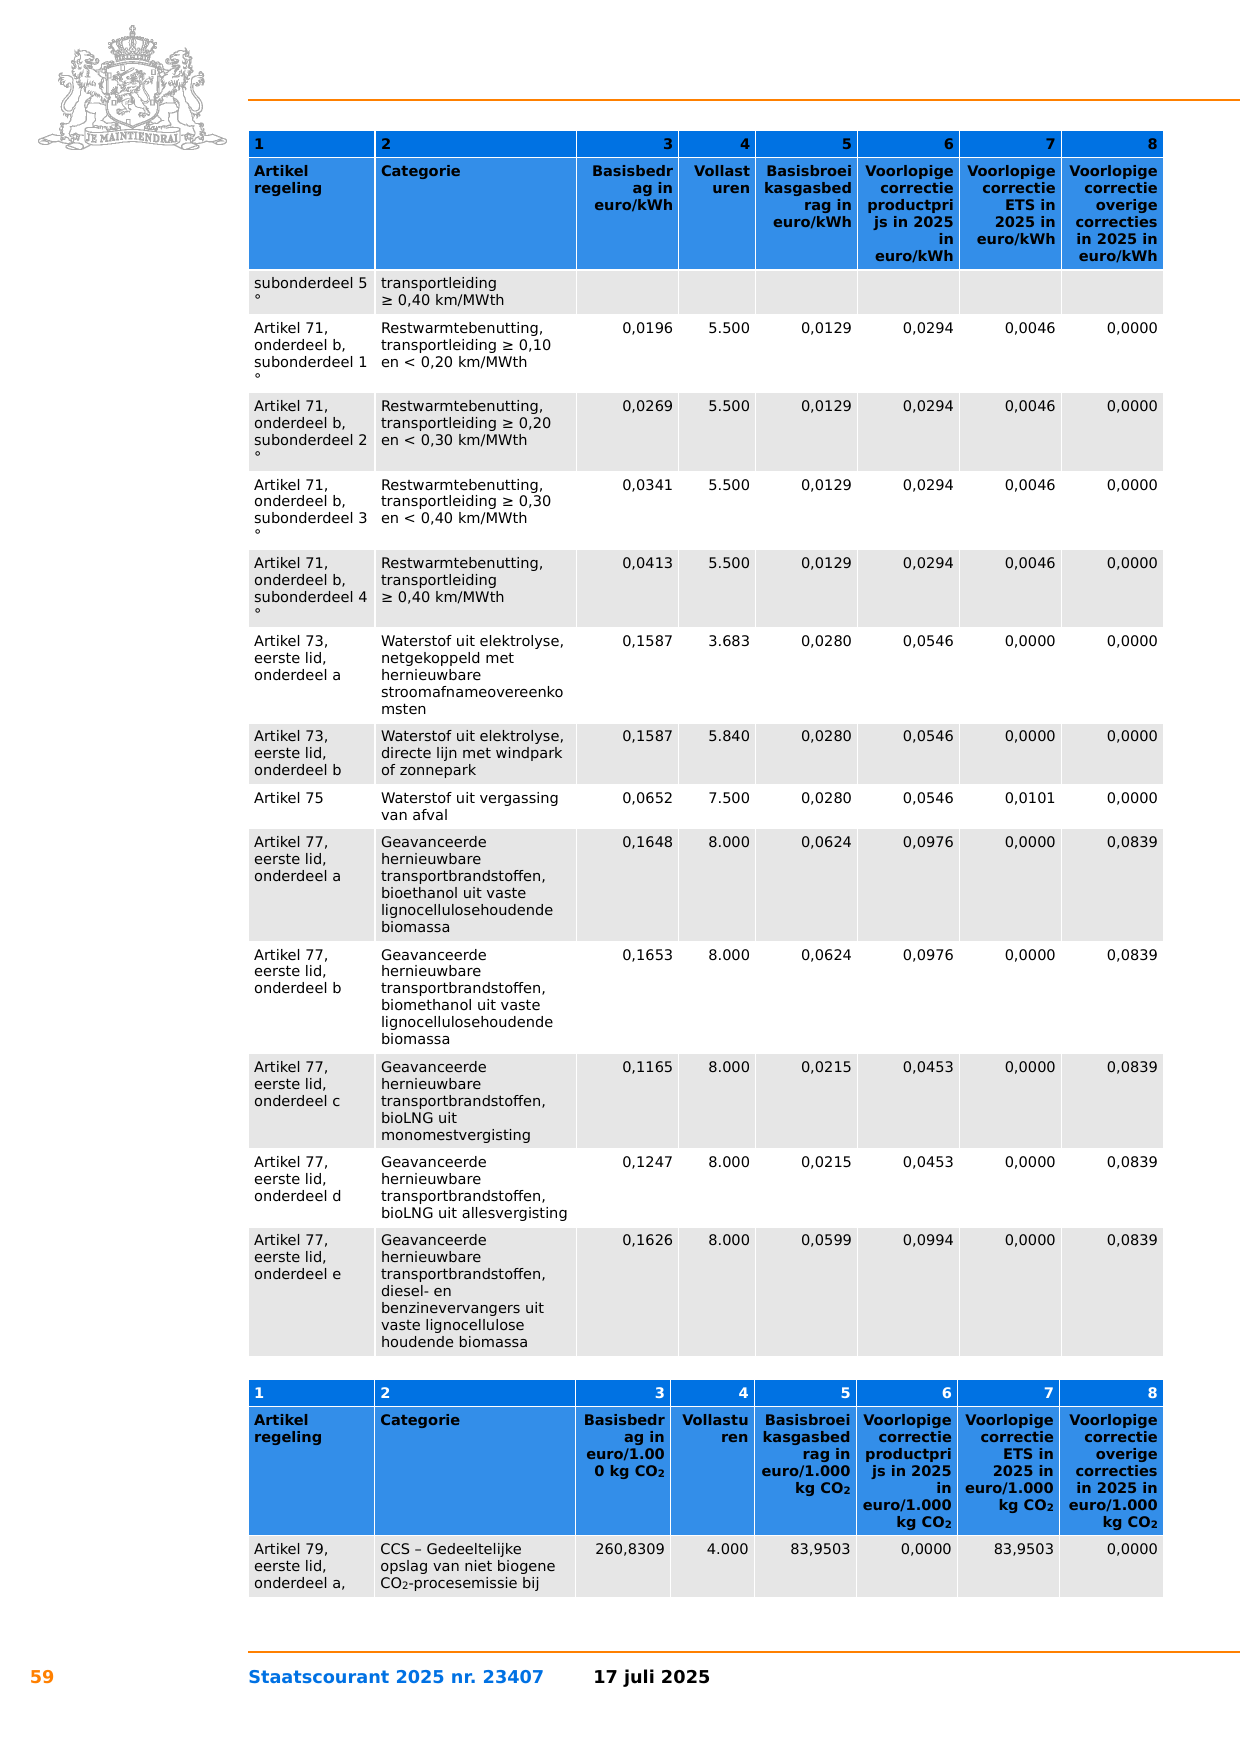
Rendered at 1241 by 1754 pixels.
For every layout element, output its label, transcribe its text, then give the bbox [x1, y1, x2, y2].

table_cell Basisbedrag in euro/kWh [577, 158, 678, 269]
table_cell 0,0624 [756, 942, 857, 1053]
table_cell 0,0994 [858, 1228, 959, 1356]
table_cell 0,1587 [577, 724, 678, 784]
table_header 8 [1060, 1380, 1163, 1406]
table_cell 0,0046 [960, 472, 1061, 549]
table_cell 0,0000 [857, 1536, 957, 1597]
table_cell 0,0599 [756, 1228, 857, 1356]
table_cell Artikel 71, onderdeel b, subonderdeel 3° [249, 472, 374, 549]
table_header 2 [376, 131, 576, 157]
table_cell Restwarmtebenutting, transportleiding ≥ 0,40 km/MWth [376, 550, 576, 627]
table_cell 8.000 [679, 1149, 755, 1227]
table_cell 0,0000 [1062, 785, 1163, 828]
table_cell Basisbedrag in euro/1.000 kg CO2 [576, 1407, 670, 1535]
table_header 7 [960, 131, 1061, 157]
table_cell 5.500 [679, 315, 755, 392]
table_header 5 [755, 1380, 856, 1406]
table_cell Artikel 75 [249, 785, 374, 828]
table_cell 8.000 [679, 829, 755, 941]
table_cell Artikel 71, onderdeel b, subonderdeel 4° [249, 550, 374, 627]
table_cell 260,8309 [576, 1536, 670, 1597]
table_cell Categorie [376, 158, 576, 269]
table_cell Artikel 73, eerste lid, onderdeel a [249, 628, 374, 723]
table_cell 0,0000 [1062, 472, 1163, 549]
table_cell 0,0000 [960, 724, 1061, 784]
table_cell 0,0046 [960, 550, 1061, 627]
table_cell 8.000 [679, 942, 755, 1053]
table_cell 0,0453 [858, 1149, 959, 1227]
table_cell 0,0546 [858, 785, 959, 828]
table_cell Restwarmtebenutting, transportleiding ≥ 0,20 en < 0,30 km/MWth [376, 393, 576, 471]
table_cell Artikel 71, onderdeel b, subonderdeel 2° [249, 393, 374, 471]
table_header 5 [756, 131, 857, 157]
table_cell transportleiding ≥ 0,40 km/MWth [376, 271, 576, 314]
table_cell Artikel 77, eerste lid, onderdeel b [249, 942, 374, 1053]
table_cell 0,0341 [577, 472, 678, 549]
table_cell 5.500 [679, 472, 755, 549]
table_cell CCS – Gedeeltelijke opslag van niet biogene CO2-procesemissie bij [375, 1536, 575, 1597]
table_cell Artikel regeling [249, 1407, 374, 1535]
table_cell 83,9503 [755, 1536, 856, 1597]
table_cell Artikel 77, eerste lid, onderdeel d [249, 1149, 374, 1227]
table_cell 0,0839 [1062, 1149, 1163, 1227]
table_cell Artikel 71, onderdeel b, subonderdeel 1° [249, 315, 374, 392]
table_cell [960, 271, 1061, 314]
table_cell Artikel regeling [249, 158, 374, 269]
table_cell 0,0839 [1062, 942, 1163, 1053]
table_header 3 [576, 1380, 670, 1406]
table_cell Artikel 77, eerste lid, onderdeel c [249, 1054, 374, 1148]
table_cell 0,0046 [960, 393, 1061, 471]
table_cell Waterstof uit elektrolyse, directe lijn met windpark of zonnepark [376, 724, 576, 784]
table_cell 0,0280 [756, 628, 857, 723]
table_cell 5.500 [679, 393, 755, 471]
table_cell 0,0294 [858, 315, 959, 392]
table_cell 0,0294 [858, 393, 959, 471]
table_cell 0,0000 [960, 1228, 1061, 1356]
table_header 1 [249, 1380, 374, 1406]
table_cell 5.500 [679, 550, 755, 627]
table_cell 0,0269 [577, 393, 678, 471]
table_cell Voorlopige correctie overige correcties in 2025 in euro/kWh [1062, 158, 1163, 269]
table_cell [1062, 271, 1163, 314]
table_cell 0,0000 [960, 1054, 1061, 1148]
table_cell 0,0129 [756, 550, 857, 627]
table_cell Voorlopige correctie productprijs in 2025 in euro/kWh [858, 158, 959, 269]
table_cell Restwarmtebenutting, transportleiding ≥ 0,10 en < 0,20 km/MWth [376, 315, 576, 392]
table_cell 0,0413 [577, 550, 678, 627]
table_cell 0,0294 [858, 472, 959, 549]
table_cell [679, 271, 755, 314]
table_cell Artikel 77, eerste lid, onderdeel a [249, 829, 374, 941]
table_cell 0,0000 [1062, 724, 1163, 784]
table_cell Geavanceerde hernieuwbare transportbrandstoffen, bioethanol uit vaste lignocellulosehoudende biomassa [376, 829, 576, 941]
table_cell Geavanceerde hernieuwbare transportbrandstoffen, bioLNG uit allesvergisting [376, 1149, 576, 1227]
table_cell subonderdeel 5° [249, 271, 374, 314]
table_cell 0,0215 [756, 1149, 857, 1227]
table_cell 0,0280 [756, 785, 857, 828]
table_cell 8.000 [679, 1228, 755, 1356]
table_cell 0,0976 [858, 829, 959, 941]
table_cell 0,1648 [577, 829, 678, 941]
table_cell 3.683 [679, 628, 755, 723]
table_cell 0,0546 [858, 628, 959, 723]
table_cell 0,0294 [858, 550, 959, 627]
table_cell [858, 271, 959, 314]
table_header 1 [249, 131, 374, 157]
table_cell 0,0000 [1062, 550, 1163, 627]
table_cell 7.500 [679, 785, 755, 828]
table_cell [577, 271, 678, 314]
table_cell Waterstof uit elektrolyse, netgekoppeld met hernieuwbare stroomafnameovereenkomsten [376, 628, 576, 723]
table_cell Voorlopige correctie ETS in 2025 in euro/1.000 kg CO2 [958, 1407, 1059, 1535]
table_header 8 [1062, 131, 1163, 157]
table_header 4 [679, 131, 755, 157]
table_cell Geavanceerde hernieuwbare transportbrandstoffen, diesel- en benzinevervangers uit vaste lignocellulose houdende biomassa [376, 1228, 576, 1356]
picture [38, 25, 227, 150]
table_cell 0,0839 [1062, 1228, 1163, 1356]
table_cell 0,0129 [756, 315, 857, 392]
table_header 3 [577, 131, 678, 157]
table_cell 0,0546 [858, 724, 959, 784]
table_cell 0,0000 [1062, 393, 1163, 471]
table_cell 5.840 [679, 724, 755, 784]
table_cell Categorie [375, 1407, 575, 1535]
table_cell Basisbroeikasgasbedrag in euro/kWh [756, 158, 857, 269]
table_cell 0,0839 [1062, 1054, 1163, 1148]
table_cell 0,0000 [960, 1149, 1061, 1227]
table_cell 0,0000 [960, 628, 1061, 723]
table_cell 0,1653 [577, 942, 678, 1053]
table_cell 0,0129 [756, 472, 857, 549]
table_cell 0,0215 [756, 1054, 857, 1148]
table_cell 0,0000 [960, 942, 1061, 1053]
table_cell 0,0101 [960, 785, 1061, 828]
table_cell Voorlopige correctie ETS in 2025 in euro/kWh [960, 158, 1061, 269]
table_header 2 [375, 1380, 575, 1406]
table_cell 0,0000 [1062, 628, 1163, 723]
table_header 7 [958, 1380, 1059, 1406]
table_cell 0,0000 [960, 829, 1061, 941]
table_cell 0,0129 [756, 393, 857, 471]
table_cell Vollasturen [679, 158, 755, 269]
table_cell Restwarmtebenutting, transportleiding ≥ 0,30 en < 0,40 km/MWth [376, 472, 576, 549]
table_cell Vollasturen [671, 1407, 754, 1535]
table_cell 0,0839 [1062, 829, 1163, 941]
table_cell Artikel 79, eerste lid, onderdeel a, [249, 1536, 374, 1597]
table_cell 0,0000 [1062, 315, 1163, 392]
table_cell 0,0453 [858, 1054, 959, 1148]
table_cell 0,0196 [577, 315, 678, 392]
table_cell 0,1247 [577, 1149, 678, 1227]
table_header 6 [857, 1380, 957, 1406]
table_cell 0,0280 [756, 724, 857, 784]
table_cell Geavanceerde hernieuwbare transportbrandstoffen, bioLNG uit monomestvergisting [376, 1054, 576, 1148]
table_cell Artikel 77, eerste lid, onderdeel e [249, 1228, 374, 1356]
table_cell Geavanceerde hernieuwbare transportbrandstoffen, biomethanol uit vaste lignocellulosehoudende biomassa [376, 942, 576, 1053]
table_cell Waterstof uit vergassing van afval [376, 785, 576, 828]
table_header 6 [858, 131, 959, 157]
table_cell Voorlopige correctie productprijs in 2025 in euro/1.000 kg CO2 [857, 1407, 957, 1535]
table_cell 0,0000 [1060, 1536, 1163, 1597]
table_cell Artikel 73, eerste lid, onderdeel b [249, 724, 374, 784]
table_cell 0,1626 [577, 1228, 678, 1356]
table_cell 83,9503 [958, 1536, 1059, 1597]
table_cell [756, 271, 857, 314]
table_cell 4.000 [671, 1536, 754, 1597]
table_cell 0,0046 [960, 315, 1061, 392]
table_cell 0,0976 [858, 942, 959, 1053]
table_cell 0,0652 [577, 785, 678, 828]
table_cell 8.000 [679, 1054, 755, 1148]
table_cell 0,1165 [577, 1054, 678, 1148]
table_cell Voorlopige correctie overige correcties in 2025 in euro/1.000 kg CO2 [1060, 1407, 1163, 1535]
table_cell 0,0624 [756, 829, 857, 941]
table_cell Basisbroeikasgasbedrag in euro/1.000 kg CO2 [755, 1407, 856, 1535]
table_header 4 [671, 1380, 754, 1406]
table_cell 0,1587 [577, 628, 678, 723]
